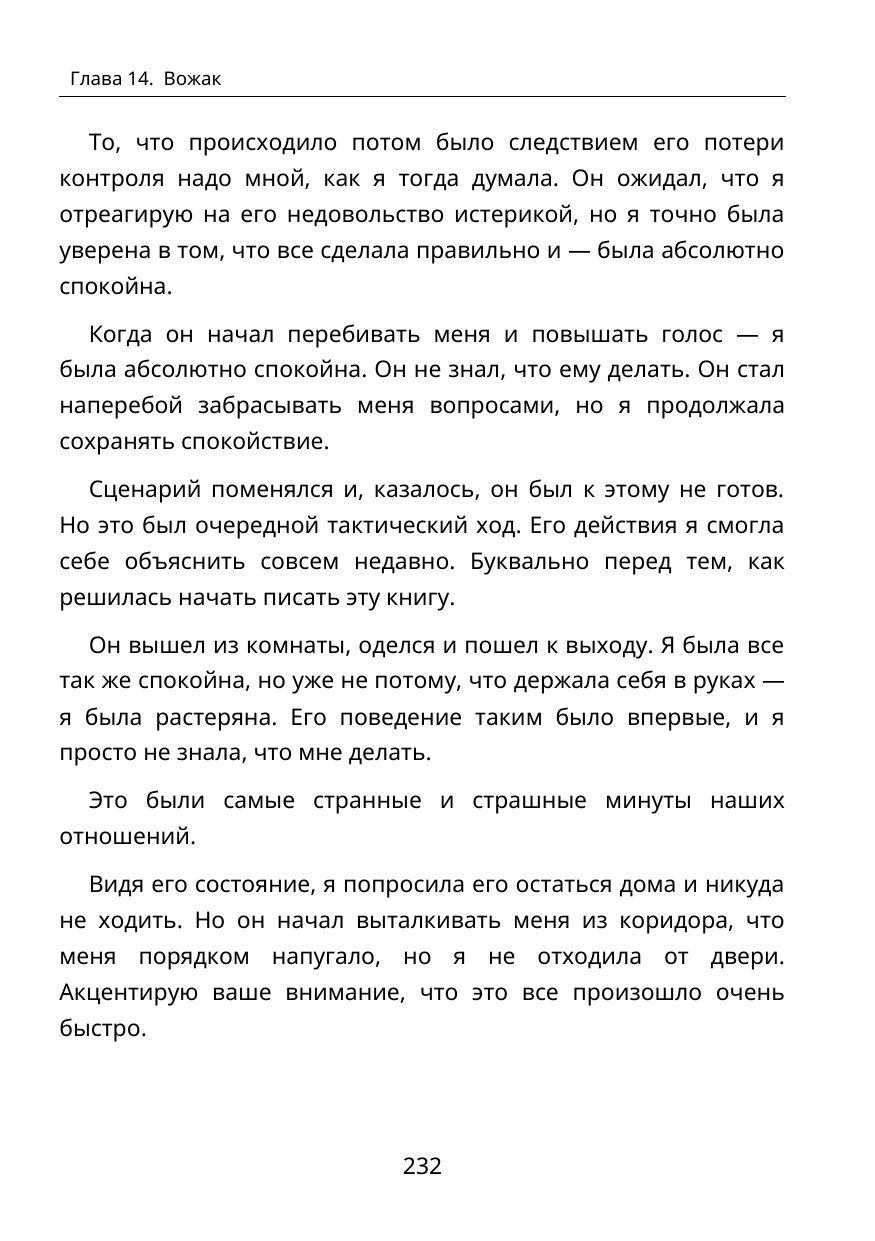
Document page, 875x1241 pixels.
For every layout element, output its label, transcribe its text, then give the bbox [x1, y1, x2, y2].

text Это были самые странные и страшные минуты наших отношений. [59, 784, 786, 851]
text Видя его состояние, я попросила его остаться дома и никуда не ходить. Но он начал выталкивать меня из коридора, что меня порядком напугало, но я не отходила от двери. Акцентирую ваше внимание, что это все произошло очень быстро. [59, 868, 786, 1043]
text Сценарий поменялся и, казалось, он был к этому не готов. Но это был очередной тактический ход. Его действия я смогла себе объяснить совсем недавно. Буквально перед тем, как решилась начать писать эту книгу. [59, 473, 786, 612]
text Когда он начал перебивать меня и повышать голос — я была абсолютно спокойна. Он не знал, что ему делать. Он стал наперебой забрасывать меня вопросами, но я продолжала сохранять спокойствие. [59, 317, 786, 457]
text То, что происходило потом было следствием его потери контроля надо мной, как я тогда думала. Он ожидал, что я отреагирую на его недовольство истерикой, но я точно была уверена в том, что все сделала правильно и — была абсолютно спокойна. [59, 126, 786, 301]
text Он вышел из комнаты, оделся и пошел к выходу. Я была все так же спокойна, но уже не потому, что держала себя в руках — я была растеряна. Его поведение таким было впервые, и я просто не знала, что мне делать. [59, 628, 786, 768]
